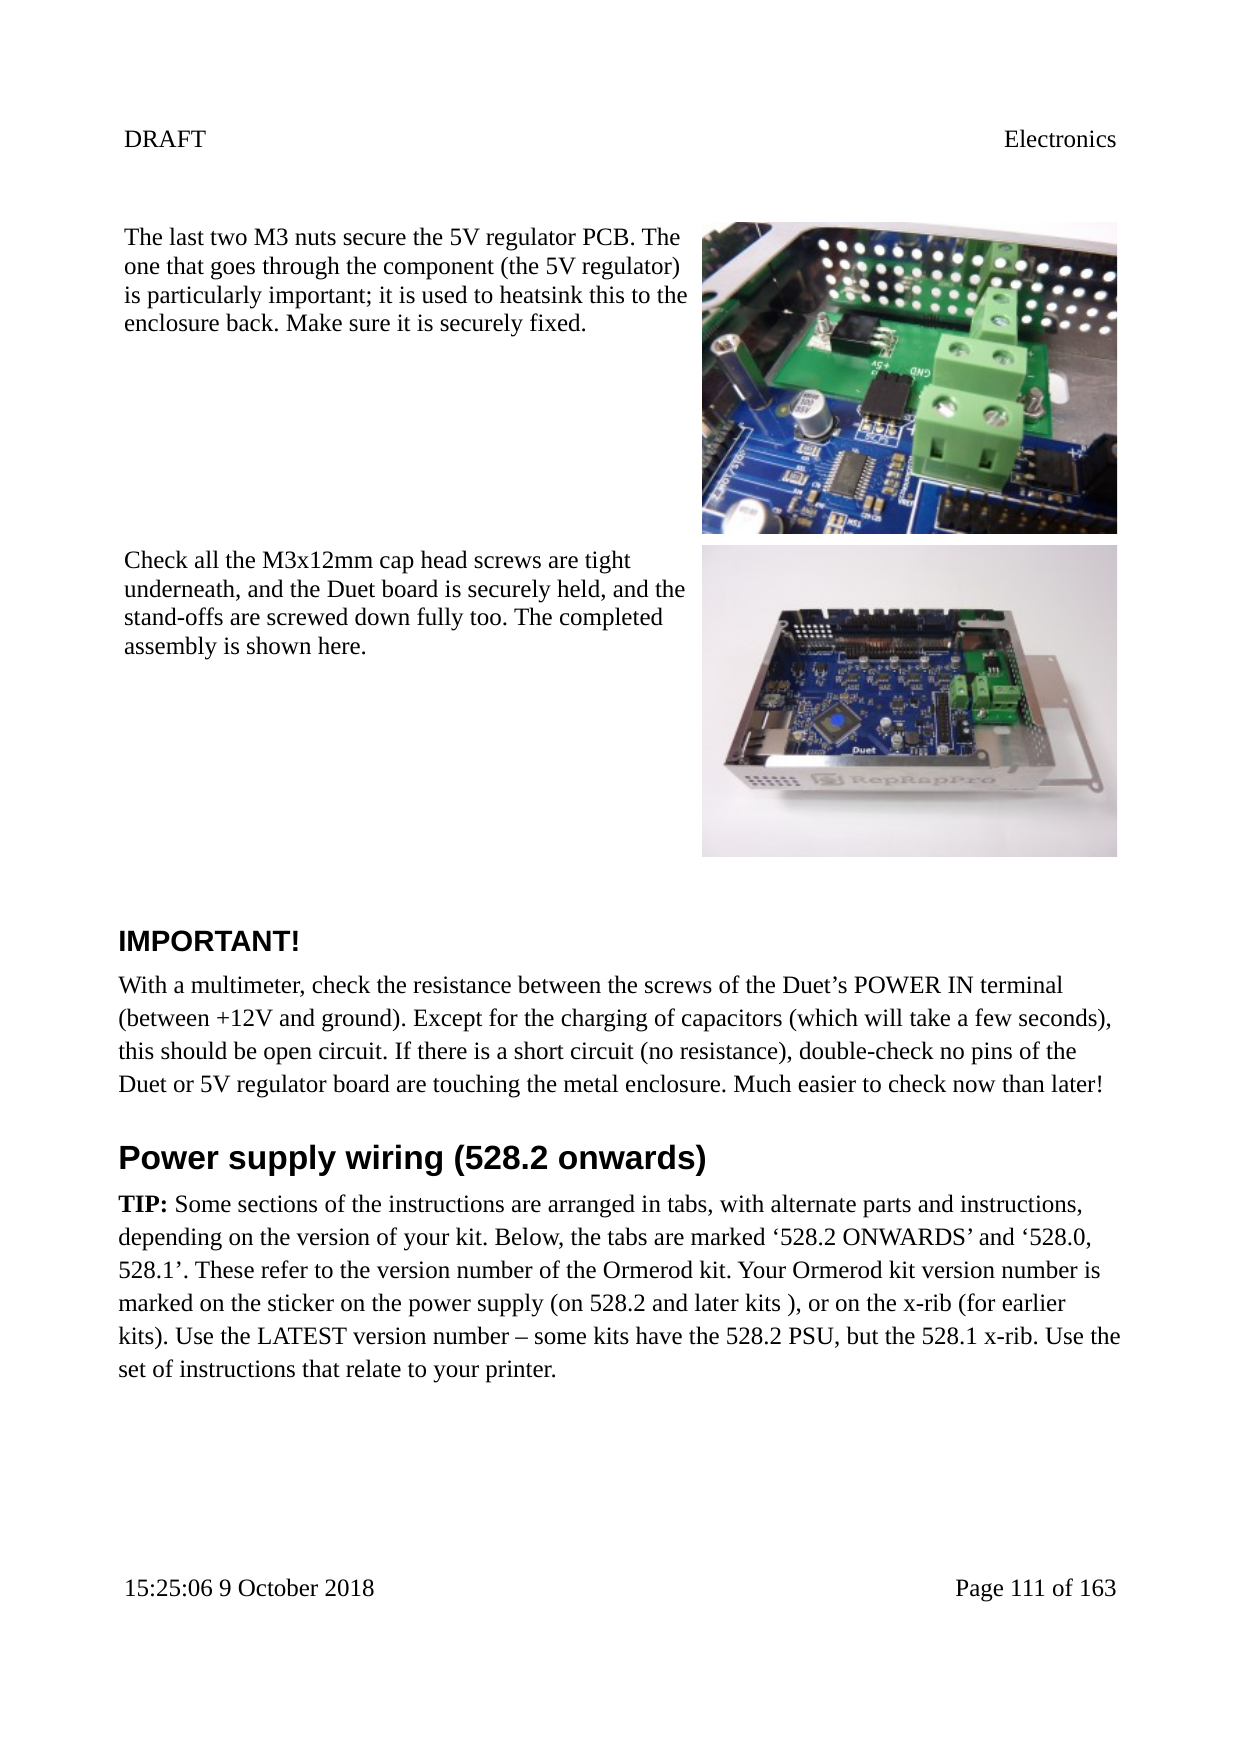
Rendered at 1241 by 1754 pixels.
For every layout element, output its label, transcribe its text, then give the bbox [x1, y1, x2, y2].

table_cell The last two M3 nuts secure the 5V regulator PCB. The one that goes through the component (the 5V regulator) is particularly important; it is used to heatsink this to the enclosure back. Make sure it is securely fixed. [118, 217, 696, 539]
picture [702, 222, 1118, 534]
picture [702, 545, 1118, 857]
subtitle IMPORTANT! [118, 924, 1122, 958]
table_cell Check all the M3x12mm cap head screws are tight underneath, and the Duet board is securely held, and the stand-offs are screwed down fully too. The completed assembly is shown here. [118, 539, 696, 862]
text With a multimeter, check the resistance between the screws of the Duet’s POWER IN terminal (between +12V and ground). Except for the charging of capacitors (which will take a few seconds), this should be open circuit. If there is a short circuit (no resistance), double-check no pins of the Duet or 5V regulator board are touching the metal enclosure. Much easier to check now than later! [118, 970, 1122, 1098]
table_cell [696, 217, 1123, 539]
text TIP: Some sections of the instructions are arranged in tabs, with alternate parts and instructions, depending on the version of your kit. Below, the tabs are marked ‘528.2 ONWARDS’ and ‘528.0, 528.1’. These refer to the version number of the Ormerod kit. Your Ormerod kit version number is marked on the sticker on the power supply (on 528.2 and later kits ), or on the x-rib (for earlier kits). Use the LATEST version number – some kits have the 528.2 PSU, but the 528.1 x-rib. Use the set of instructions that relate to your printer. [118, 1189, 1122, 1383]
table_cell [696, 539, 1123, 862]
subtitle Power supply wiring (528.2 onwards) [118, 1138, 1122, 1177]
